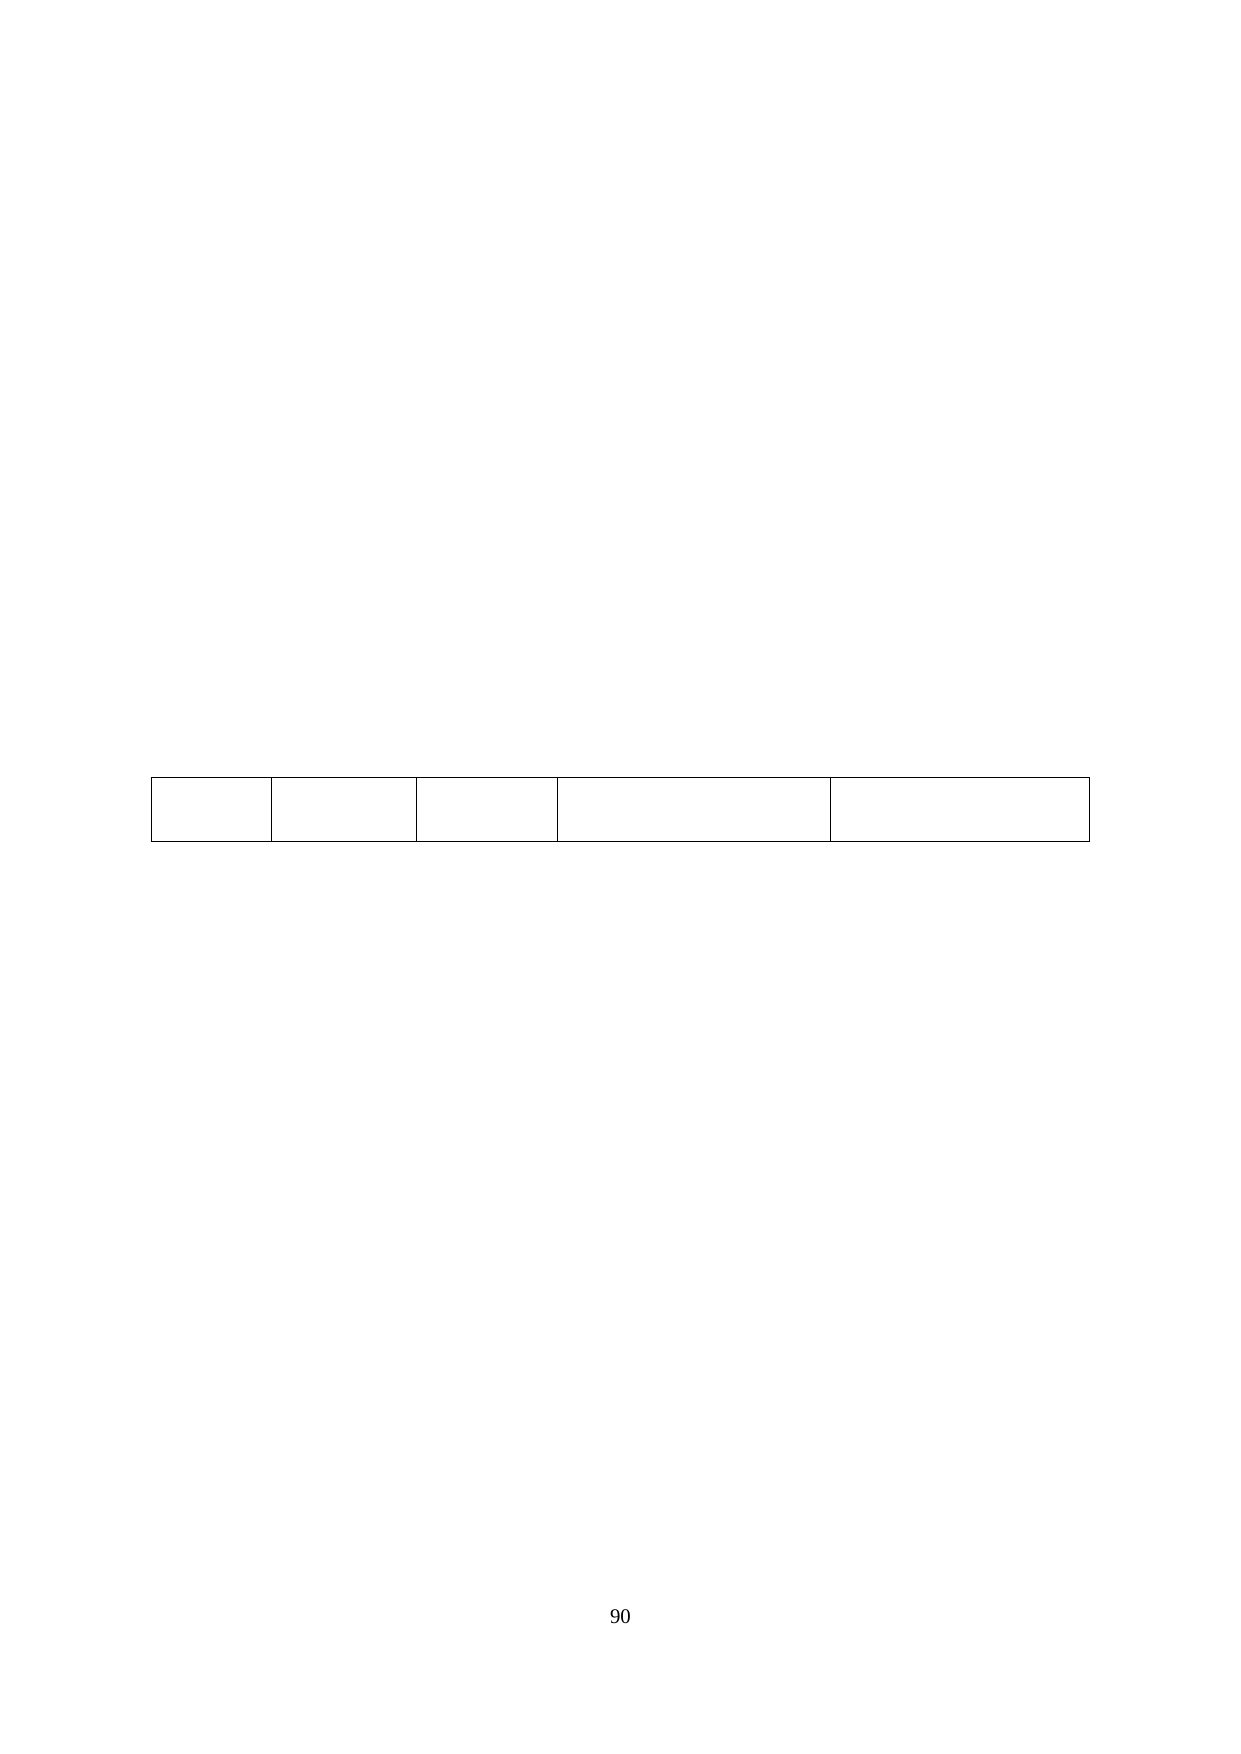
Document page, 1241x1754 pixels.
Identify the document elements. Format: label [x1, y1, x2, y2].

table_cell [558, 778, 830, 841]
table_cell [831, 778, 1089, 841]
table_cell [417, 778, 557, 841]
table_cell [272, 778, 416, 841]
table_cell [152, 778, 271, 841]
